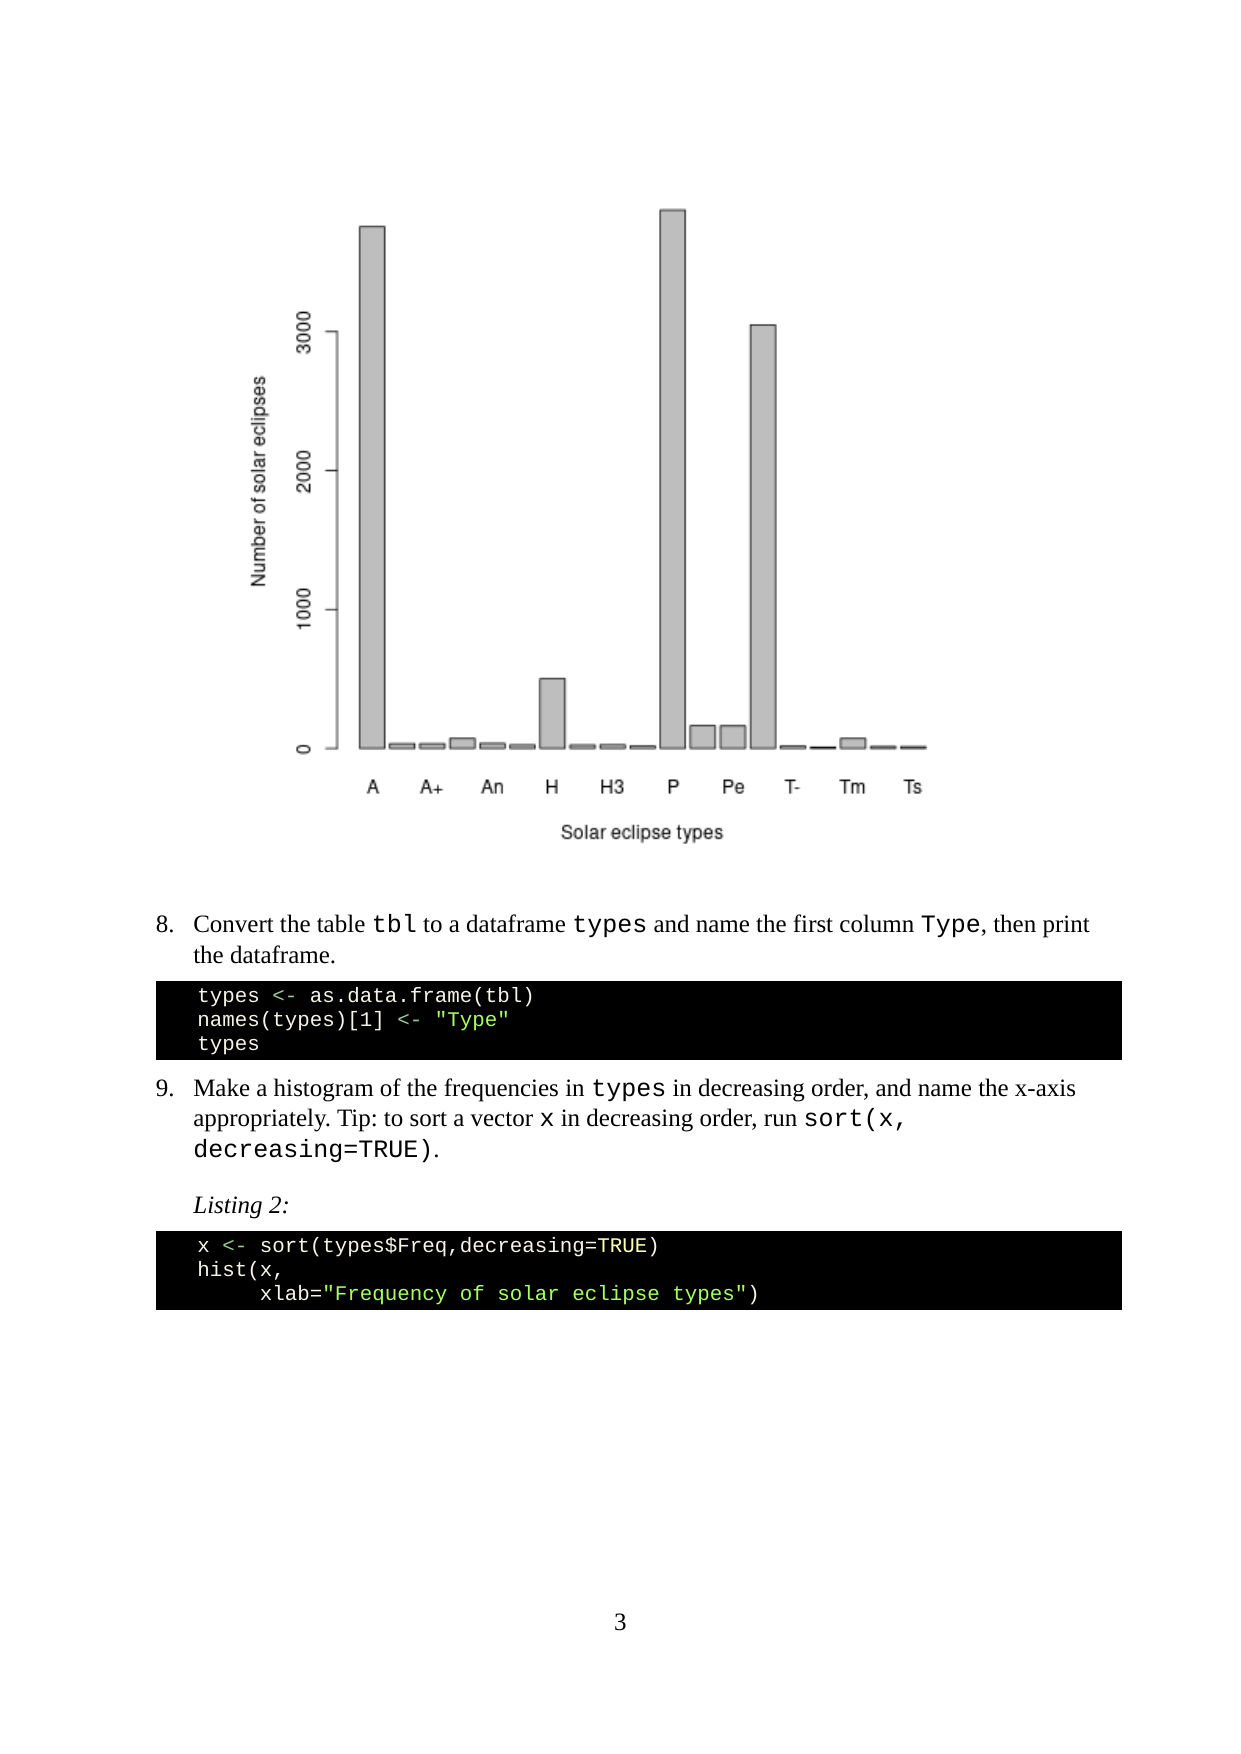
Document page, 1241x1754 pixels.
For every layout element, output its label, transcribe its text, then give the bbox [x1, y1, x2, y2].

list x <- sort(types$Freq,decreasing=TRUE) [157, 1233, 1121, 1255]
list Listing 2: [156, 1190, 1122, 1219]
list Convert the table tbl to a dataframe types and name the first column Type, then print the dataframe. [156, 909, 1122, 969]
list hist(x, [157, 1255, 1121, 1279]
list types <- as.data.frame(tbl) [157, 983, 1121, 1005]
list types [157, 1029, 1121, 1059]
list names(types)[1] <- "Type" [157, 1005, 1121, 1029]
list xlab="Frequency of solar eclipse types") [157, 1279, 1121, 1309]
list Make a histogram of the frequencies in types in decreasing order, and name the x-axis appropriately. Tip: to sort a vector x in decreasing order, run sort(x, decreasing=TRUE). [156, 1073, 1122, 1165]
